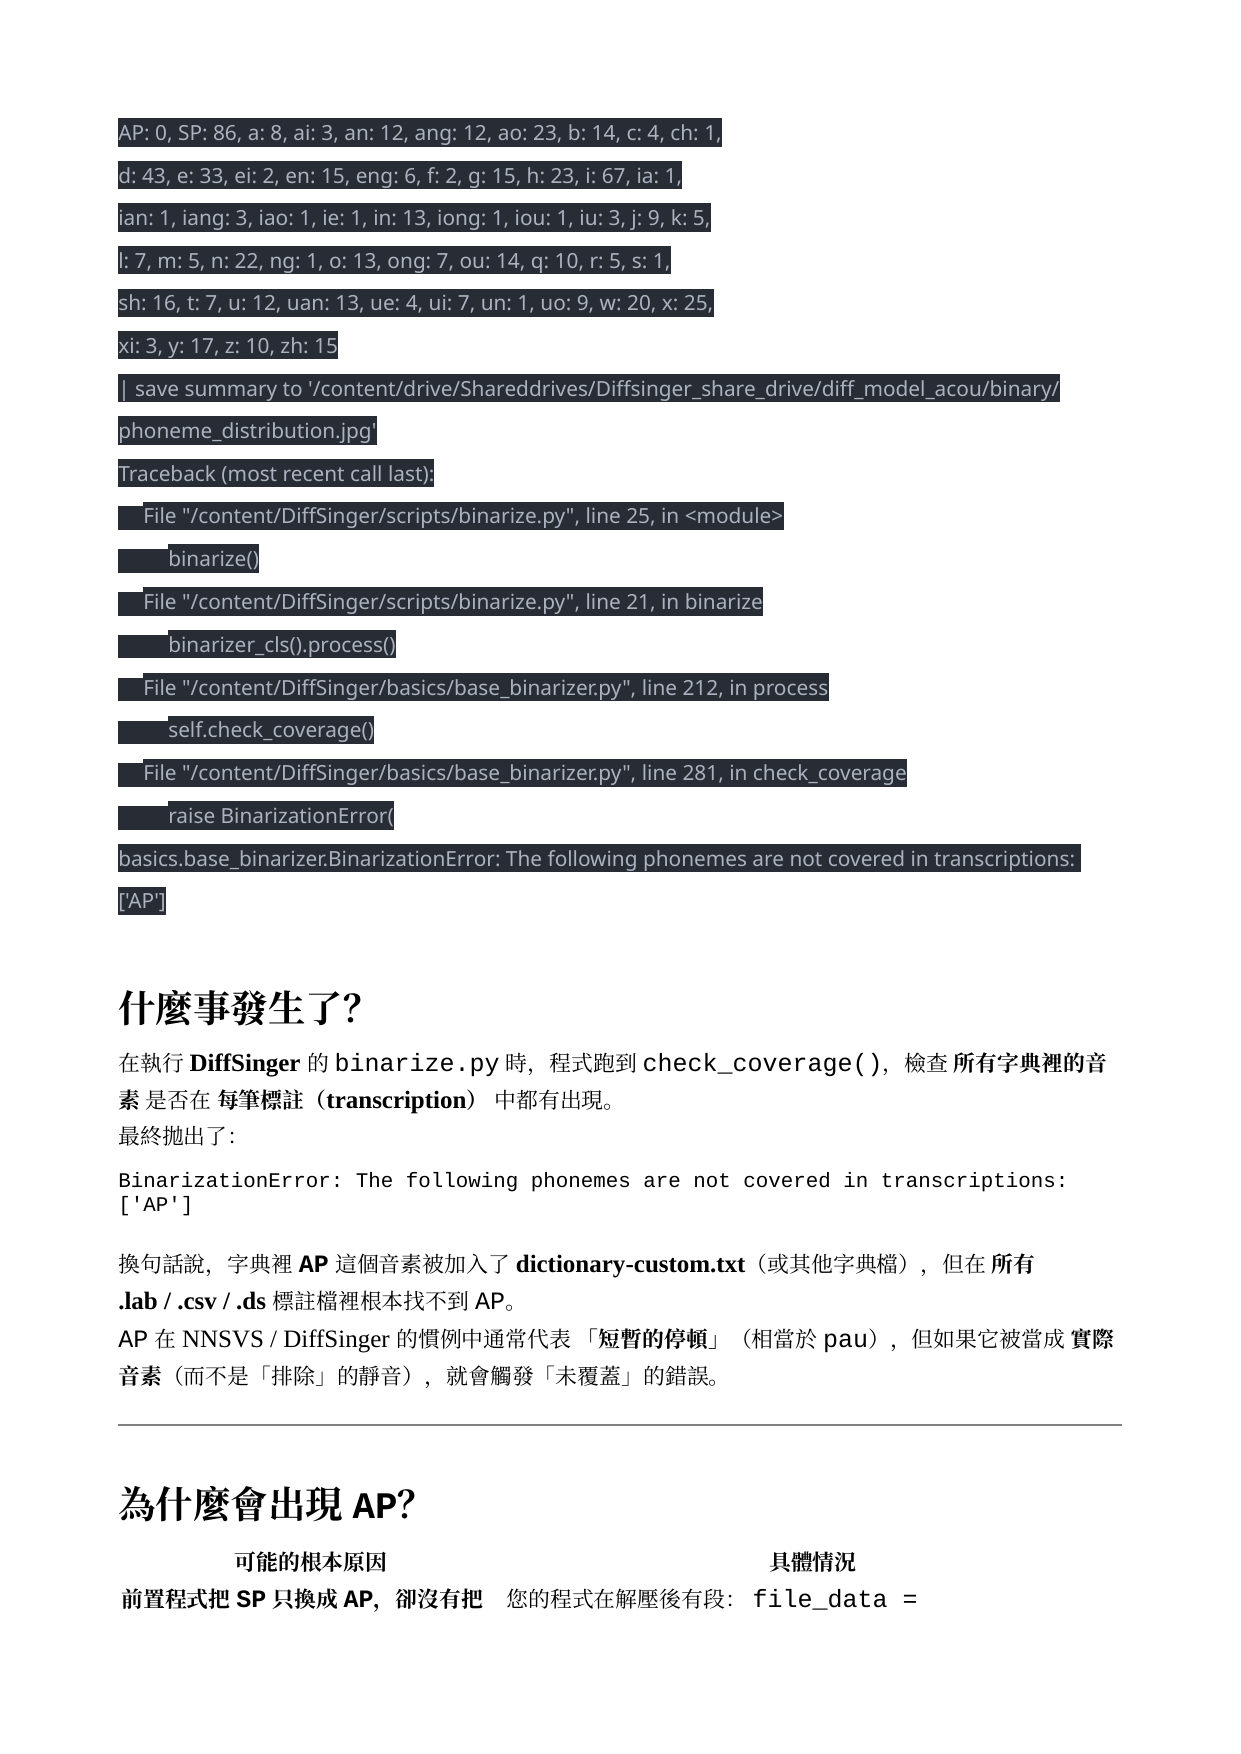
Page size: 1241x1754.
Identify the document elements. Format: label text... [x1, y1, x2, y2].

text binarize() [118, 544, 1122, 573]
text self.check_coverage() [118, 716, 1122, 744]
table_cell 前置程式把 SP 只換成 AP，卻沒有把 [118, 1579, 503, 1618]
text BinarizationError: The following phonemes are not covered in transcriptions: ['AP'] [118, 1170, 1122, 1217]
table_header 具體情況 [503, 1542, 1122, 1579]
subtitle 什麼事發生了？ [118, 979, 1122, 1033]
table_cell 您的程式在解壓後有段： file_data = [503, 1579, 1122, 1618]
text AP: 0, SP: 86, a: 8, ai: 3, an: 12, ang: 12, ao: 23, b: 14, c: 4, ch: 1, [118, 118, 1122, 147]
text File "/content/DiffSinger/scripts/binarize.py", line 25, in <module> [118, 502, 1122, 530]
text Traceback (most recent call last): [118, 459, 1122, 487]
text 換句話說，字典裡 AP 這個音素被加入了 dictionary‑custom.txt（或其他字典檔），但在 所有 .lab / .csv / .ds 標註檔裡根本找不到 AP。 AP 在 NNSVS / DiffSinger 的慣例中通常代表 「短暫的停頓」（相當於 pau），但如果它被當成 實際音素（而不是「排除」的靜音），就會觸發「未覆蓋」的錯誤。 [118, 1247, 1122, 1391]
table_header 可能的根本原因 [118, 1542, 503, 1579]
text sh: 16, t: 7, u: 12, uan: 13, ue: 4, ui: 7, un: 1, uo: 9, w: 20, x: 25, [118, 288, 1122, 317]
text File "/content/DiffSinger/scripts/binarize.py", line 21, in binarize [118, 587, 1122, 616]
text 在執行 DiffSinger 的 binarize.py 時，程式跑到 check_coverage()，檢查 所有字典裡的音素 是否在 每筆標註（transcription） 中都有出現。 最終拋出了： [118, 1046, 1122, 1151]
subtitle 為什麼會出現 AP？ [118, 1475, 1122, 1529]
text d: 43, e: 33, ei: 2, en: 15, eng: 6, f: 2, g: 15, h: 23, i: 67, ia: 1, [118, 161, 1122, 189]
text xi: 3, y: 17, z: 10, zh: 15 [118, 331, 1122, 359]
text l: 7, m: 5, n: 22, ng: 1, o: 13, ong: 7, ou: 14, q: 10, r: 5, s: 1, [118, 246, 1122, 274]
text File "/content/DiffSinger/basics/base_binarizer.py", line 281, in check_coverage [118, 758, 1122, 787]
text | save summary to '/content/drive/Shareddrives/Diffsinger_share_drive/diff_model_acou/binary/phoneme_distribution.jpg' [118, 374, 1122, 445]
text raise BinarizationError( [118, 801, 1122, 830]
text binarizer_cls().process() [118, 630, 1122, 658]
text File "/content/DiffSinger/basics/base_binarizer.py", line 212, in process [118, 673, 1122, 701]
text ian: 1, iang: 3, iao: 1, ie: 1, in: 13, iong: 1, iou: 1, iu: 3, j: 9, k: 5, [118, 203, 1122, 232]
text basics.base_binarizer.BinarizationError: The following phonemes are not covered in transcriptions: ['AP'] [118, 844, 1122, 915]
